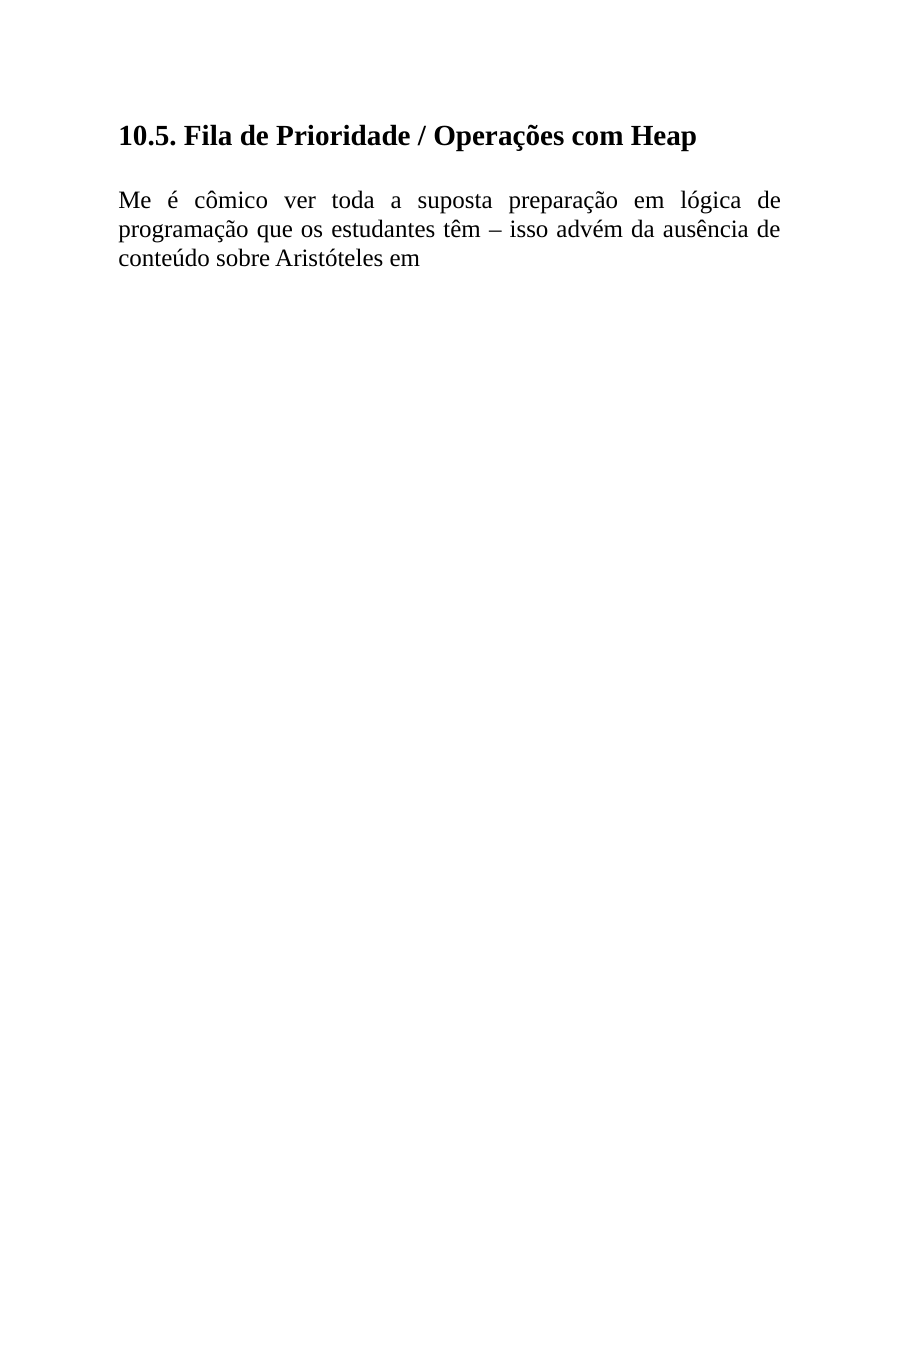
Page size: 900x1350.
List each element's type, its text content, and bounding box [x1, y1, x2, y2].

text Me é cômico ver toda a suposta preparação em lógica de programação que os estudantes têm – isso advém da ausência de conteúdo sobre Aristóteles em [118, 185, 782, 271]
text 10.5. Fila de Prioridade / Operações com Heap [118, 118, 782, 152]
